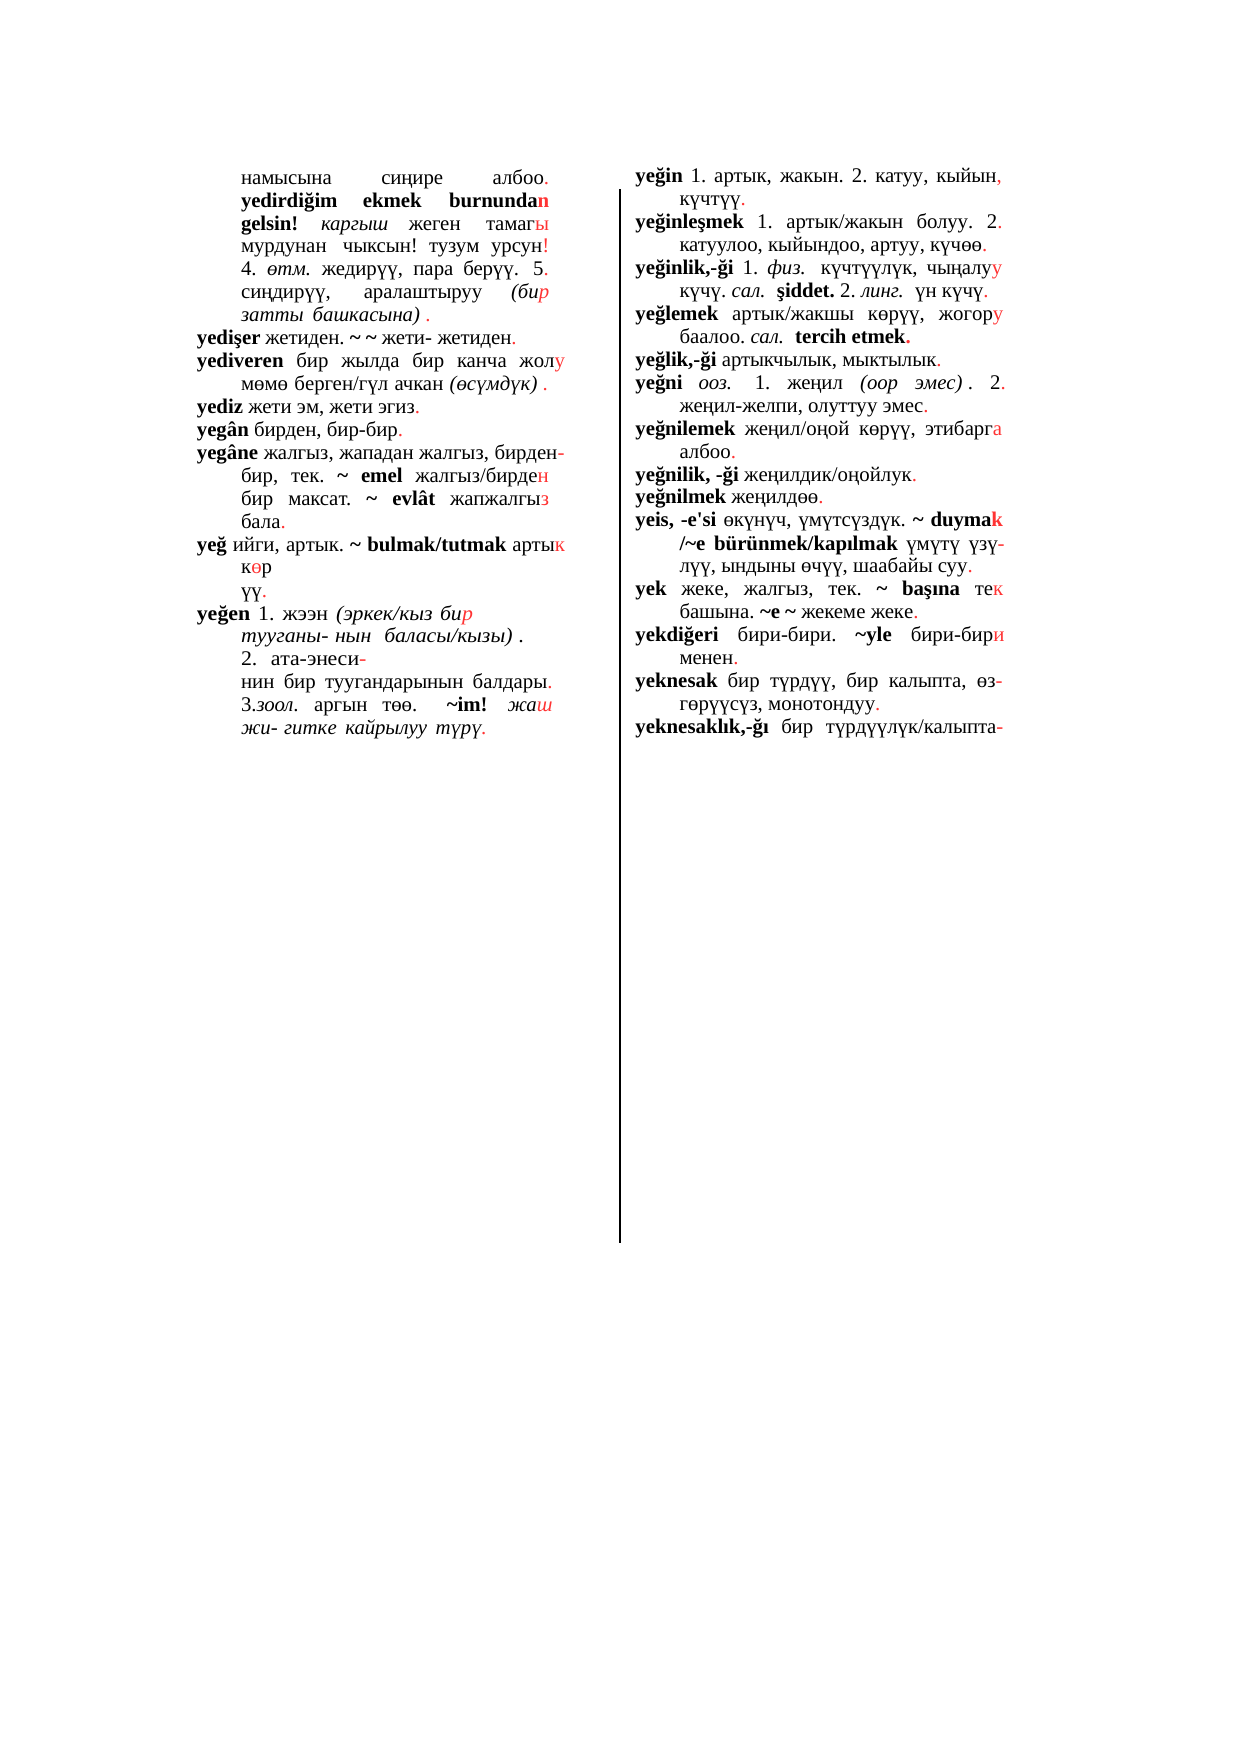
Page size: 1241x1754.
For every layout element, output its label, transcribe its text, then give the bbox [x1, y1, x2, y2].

text yegâne жалгыз, жападан жалгыз, бирден- [197, 441, 573, 464]
text yedişer жетиден. ~ ~ жети- жетиден. [197, 326, 609, 349]
text нин бир туугандарынын балдары. 3.зоол. аргын төө. ~im! жаш жи- гитке кайрылуу түрү. [241, 671, 552, 739]
text көрүү. [241, 556, 281, 602]
text yeğinlik,-ği 1. физ. күчтүүлүк, чыңалуу күчү. сал. şiddet. 2. линг. үн күчү. [635, 256, 1046, 302]
text yeğni ооз. 1. жеңил (оор эмес) . 2. [635, 371, 1065, 394]
text бир, тек. ~ emel жалгыз/бирден бир максат. ~ evlât жапжалгыз бала. [241, 464, 549, 533]
text yediveren бир жылда бир канча жолу мөмө берген/гүл ачкан (өсүмдүк) . [197, 349, 592, 395]
text намысына сиңире албоо. yedirdiğim ekmek burnundan gelsin! каргыш жеген тамагы мурдунан чыксын! тузум урсун! 4. өтм. жедирүү, пара берүү. 5. сиңдирүү, аралаштыруу (бир затты башкасына) . [241, 164, 549, 326]
text yeğin 1. артык, жакын. 2. катуу, кыйын, күчтүү. [635, 164, 1065, 210]
text yeğen 1. жээн (эркек/кыз бир тууганы- нын баласы/кызы) . 2. ата-энеси- [197, 602, 553, 670]
text yeğlemek артык/жакшы көрүү, жогору баалоо. сал. tercih etmek. [635, 302, 1005, 348]
text yeğinleşmek 1. артык/жакын болуу. 2. [635, 210, 1065, 233]
text менен. [679, 646, 739, 669]
text жеңил-желпи, олуттуу эмес. [679, 394, 931, 417]
text yediz жети эм, жети эгиз. [197, 395, 609, 418]
text yeis, -e'si өкүнүч, үмүтсүздүк. ~ duymak [635, 508, 1065, 532]
text катуулоо, кыйындоо, артуу, күчөө. [679, 233, 990, 256]
text yegân бирден, бир-бир. [197, 418, 573, 441]
text yeğnilemek жеңил/оңой көрүү, этибарга [635, 417, 1065, 440]
text yeknesak бир түрдүү, бир калыпта, өз- гөрүүсүз, монотондуу. [635, 669, 1065, 715]
text yeğ ийги, артык. ~ bulmak/tutmak артык [197, 533, 573, 556]
text yeğnilik, -ği жеңилдик/оңойлук. [635, 463, 1065, 486]
text yeğnilmek жеңилдөө. [635, 486, 1065, 508]
text албоо. [679, 440, 736, 463]
text /~e bürünmek/kapılmak үмүтү үзү- лүү, ындыны өчүү, шаабайы суу. [679, 532, 1004, 577]
text yeknesaklık,-ğı бир түрдүүлүк/калыпта- [635, 715, 1065, 738]
text yeğlik,-ği артыкчылык, мыктылык. [635, 348, 1065, 371]
text yek жеке, жалгыз, тек. ~ başına тек башына. ~e ~ жекеме жеке. [635, 577, 1005, 623]
text yekdiğeri бири-бири. ~yle бири-бири [635, 623, 1065, 646]
